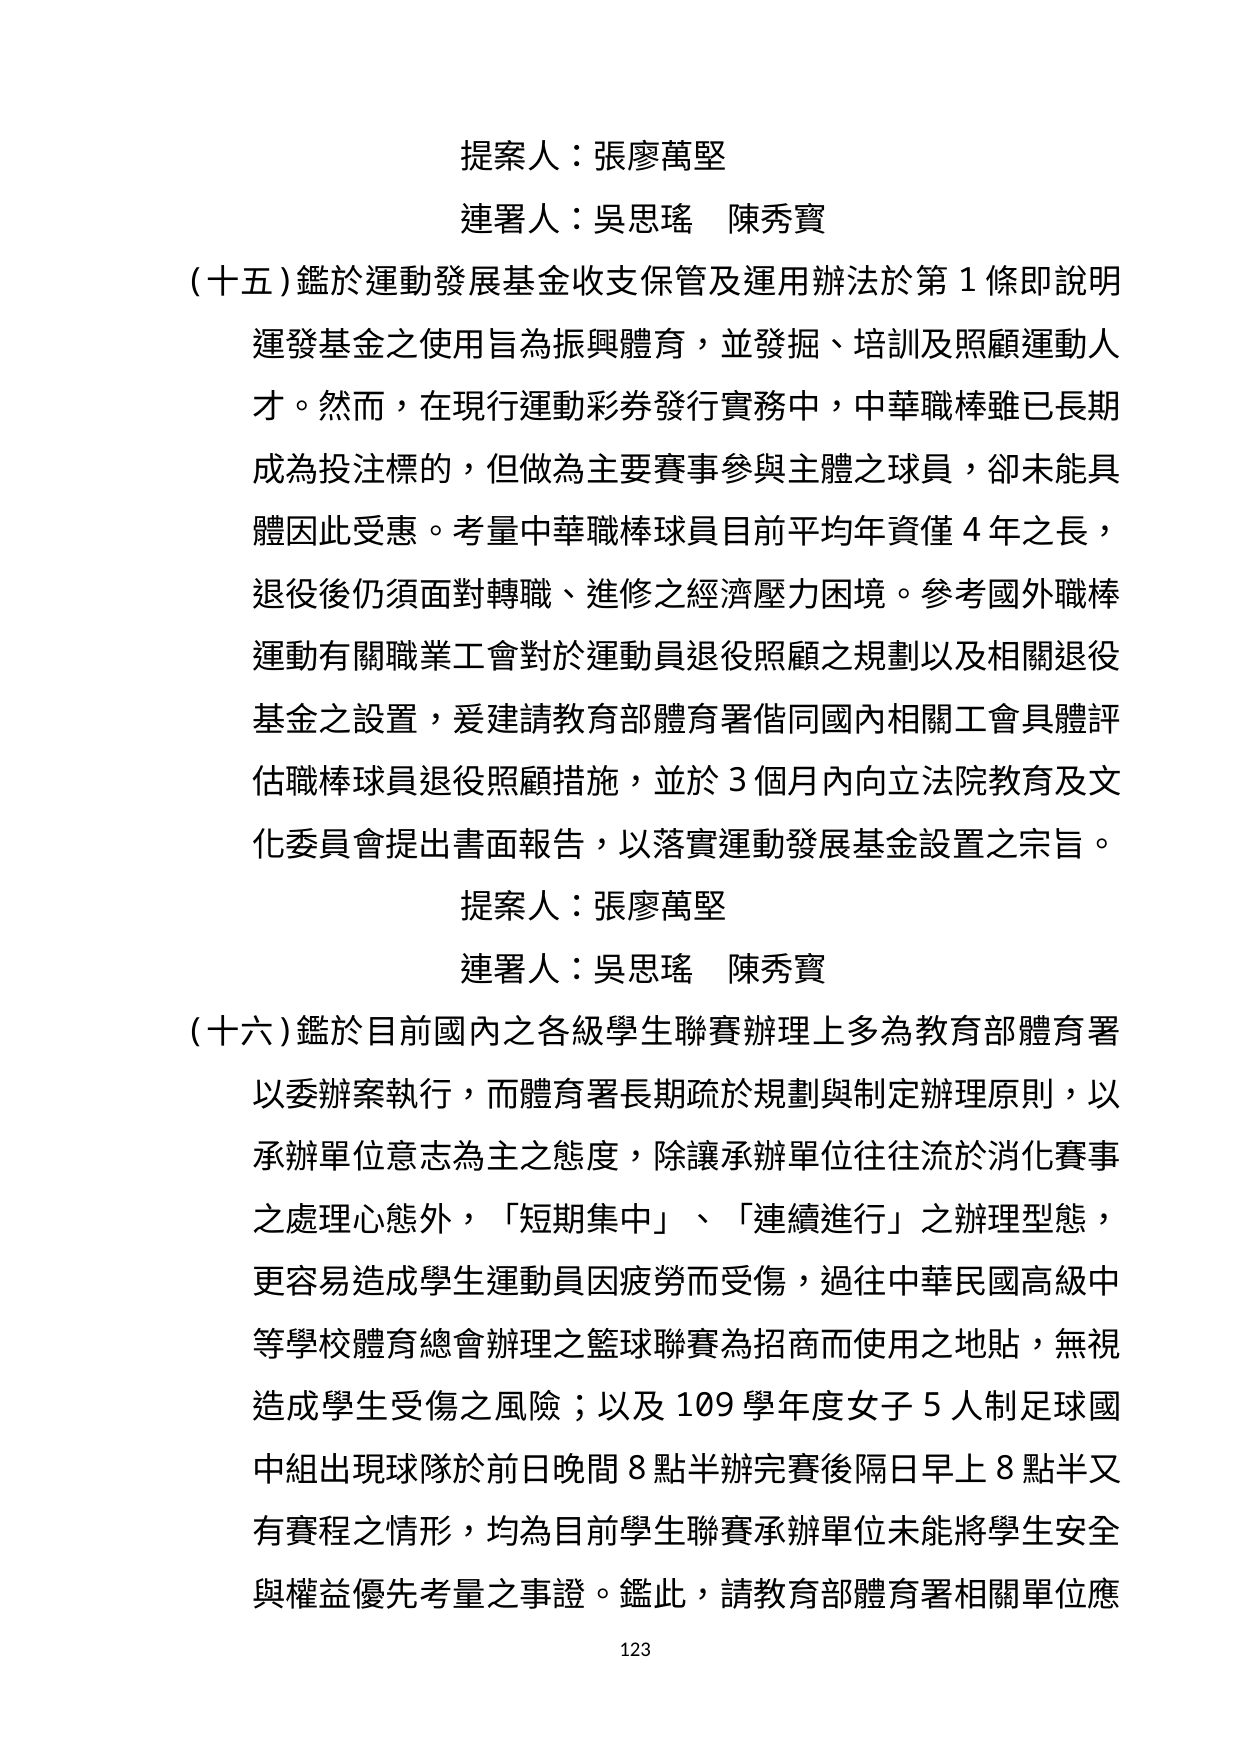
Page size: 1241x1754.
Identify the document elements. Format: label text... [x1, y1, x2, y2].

text 連署人：吳思瑤 陳秀寳 [460, 175, 1122, 237]
text (十五)鑑於運動發展基金收支保管及運用辦法於第1條即說明運發基金之使用旨為振興體育，並發掘、培訓及照顧運動人才。然而，在現行運動彩券發行實務中，中華職棒雖已長期成為投注標的，但做為主要賽事參與主體之球員，卻未能具體因此受惠。考量中華職棒球員目前平均年資僅4年之長，退役後仍須面對轉職、進修之經濟壓力困境。參考國外職棒運動有關職業工會對於運動員退役照顧之規劃以及相關退役基金之設置，爰建請教育部體育署偕同國內相關工會具體評估職棒球員退役照顧措施，並於3個月內向立法院教育及文化委員會提出書面報告，以落實運動發展基金設置之宗旨。 [185, 237, 1122, 862]
text 連署人：吳思瑤 陳秀寳 [460, 925, 1122, 987]
text (十六)鑑於目前國內之各級學生聯賽辦理上多為教育部體育署以委辦案執行，而體育署長期疏於規劃與制定辦理原則，以承辦單位意志為主之態度，除讓承辦單位往往流於消化賽事之處理心態外，「短期集中」、「連續進行」之辦理型態，更容易造成學生運動員因疲勞而受傷，過往中華民國高級中等學校體育總會辦理之籃球聯賽為招商而使用之地貼，無視造成學生受傷之風險；以及109學年度女子5人制足球國中組出現球隊於前日晚間8點半辦完賽後隔日早上8點半又有賽程之情形，均為目前學生聯賽承辦單位未能將學生安全與權益優先考量之事證。鑑此，請教育部體育署相關單位應 [185, 987, 1122, 1612]
text 提案人：張廖萬堅 [460, 112, 1122, 175]
text 提案人：張廖萬堅 [460, 862, 1122, 925]
